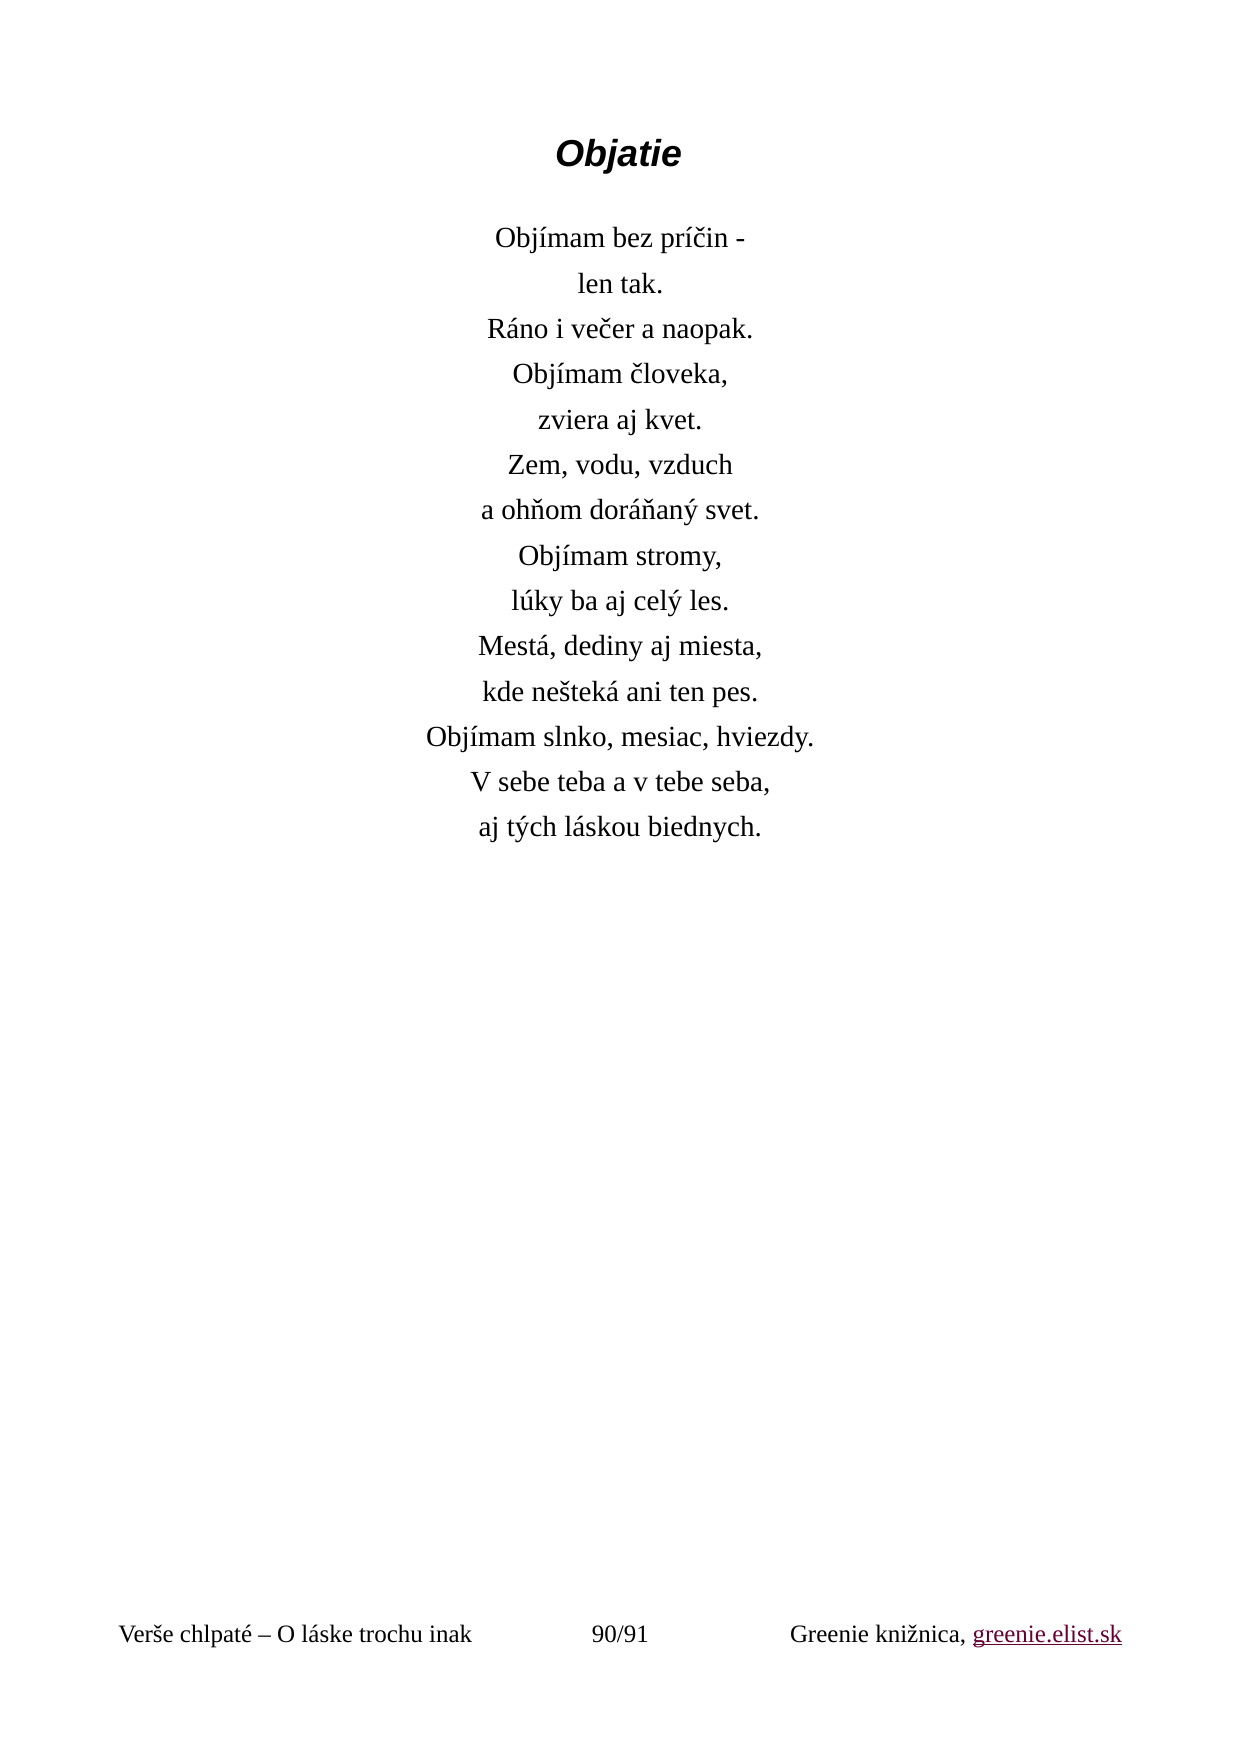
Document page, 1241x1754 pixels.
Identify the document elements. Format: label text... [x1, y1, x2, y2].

text Objímam stromy, [106, 538, 1134, 571]
text V sebe teba a v tebe seba, [106, 764, 1134, 798]
text lúky ba aj celý les. [106, 583, 1134, 617]
text Zem, vodu, vzduch [106, 447, 1134, 481]
text zviera aj kvet. [106, 402, 1134, 435]
text Objímam človeka, [106, 356, 1134, 390]
text Objímam bez príčin - [106, 221, 1134, 254]
text Ráno i večer a naopak. [106, 311, 1134, 345]
text Objímam slnko, mesiac, hviezdy. [106, 719, 1134, 752]
text len tak. [106, 266, 1134, 299]
text kde nešteká ani ten pes. [106, 674, 1134, 707]
text Mestá, dediny aj miesta, [106, 628, 1134, 662]
text a ohňom doráňaný svet. [106, 492, 1134, 526]
subtitle Objatie [106, 131, 1134, 174]
text aj tých láskou biednych. [106, 809, 1134, 843]
